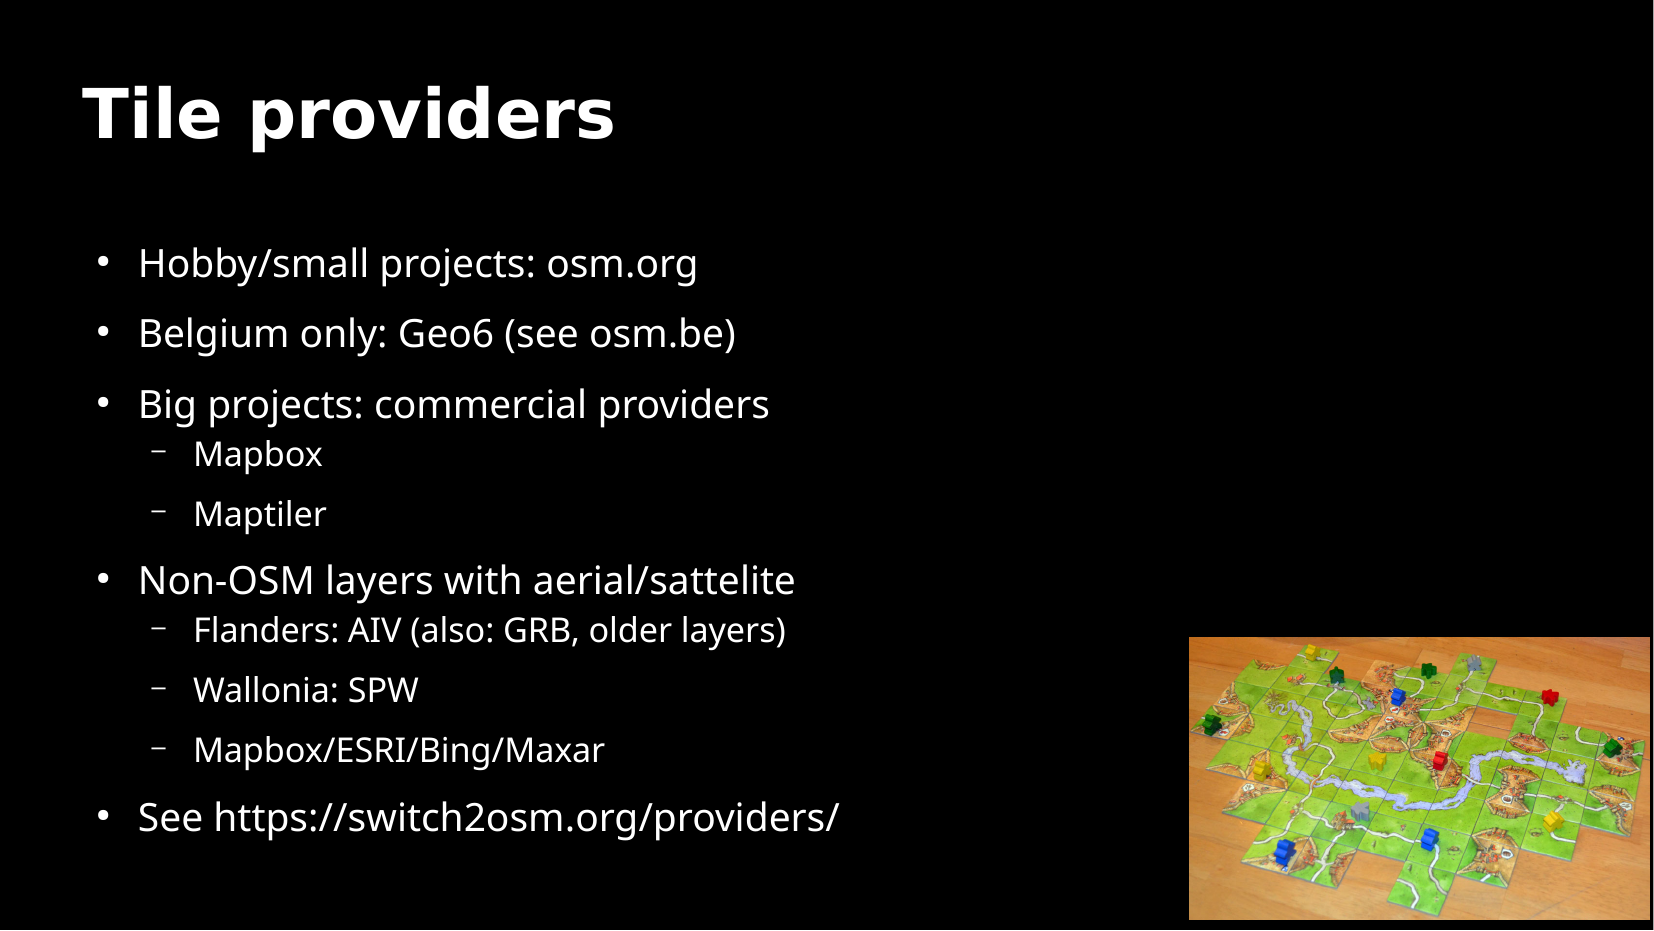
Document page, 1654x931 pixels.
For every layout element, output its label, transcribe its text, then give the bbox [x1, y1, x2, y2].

title Tile providers [82, 37, 1571, 165]
picture [1189, 637, 1650, 921]
list Hobby/small projects: osm.org Belgium only: Geo6 (see osm.be) Big projects: commercial providers Mapbox Maptiler Non-OSM layers with aerial/sattelite Flanders: AIV (also: GRB, older layers) Wallonia: SPW Mapbox/ESRI/Bing/Maxar See https://switch2osm.org/providers/ [82, 165, 1571, 851]
